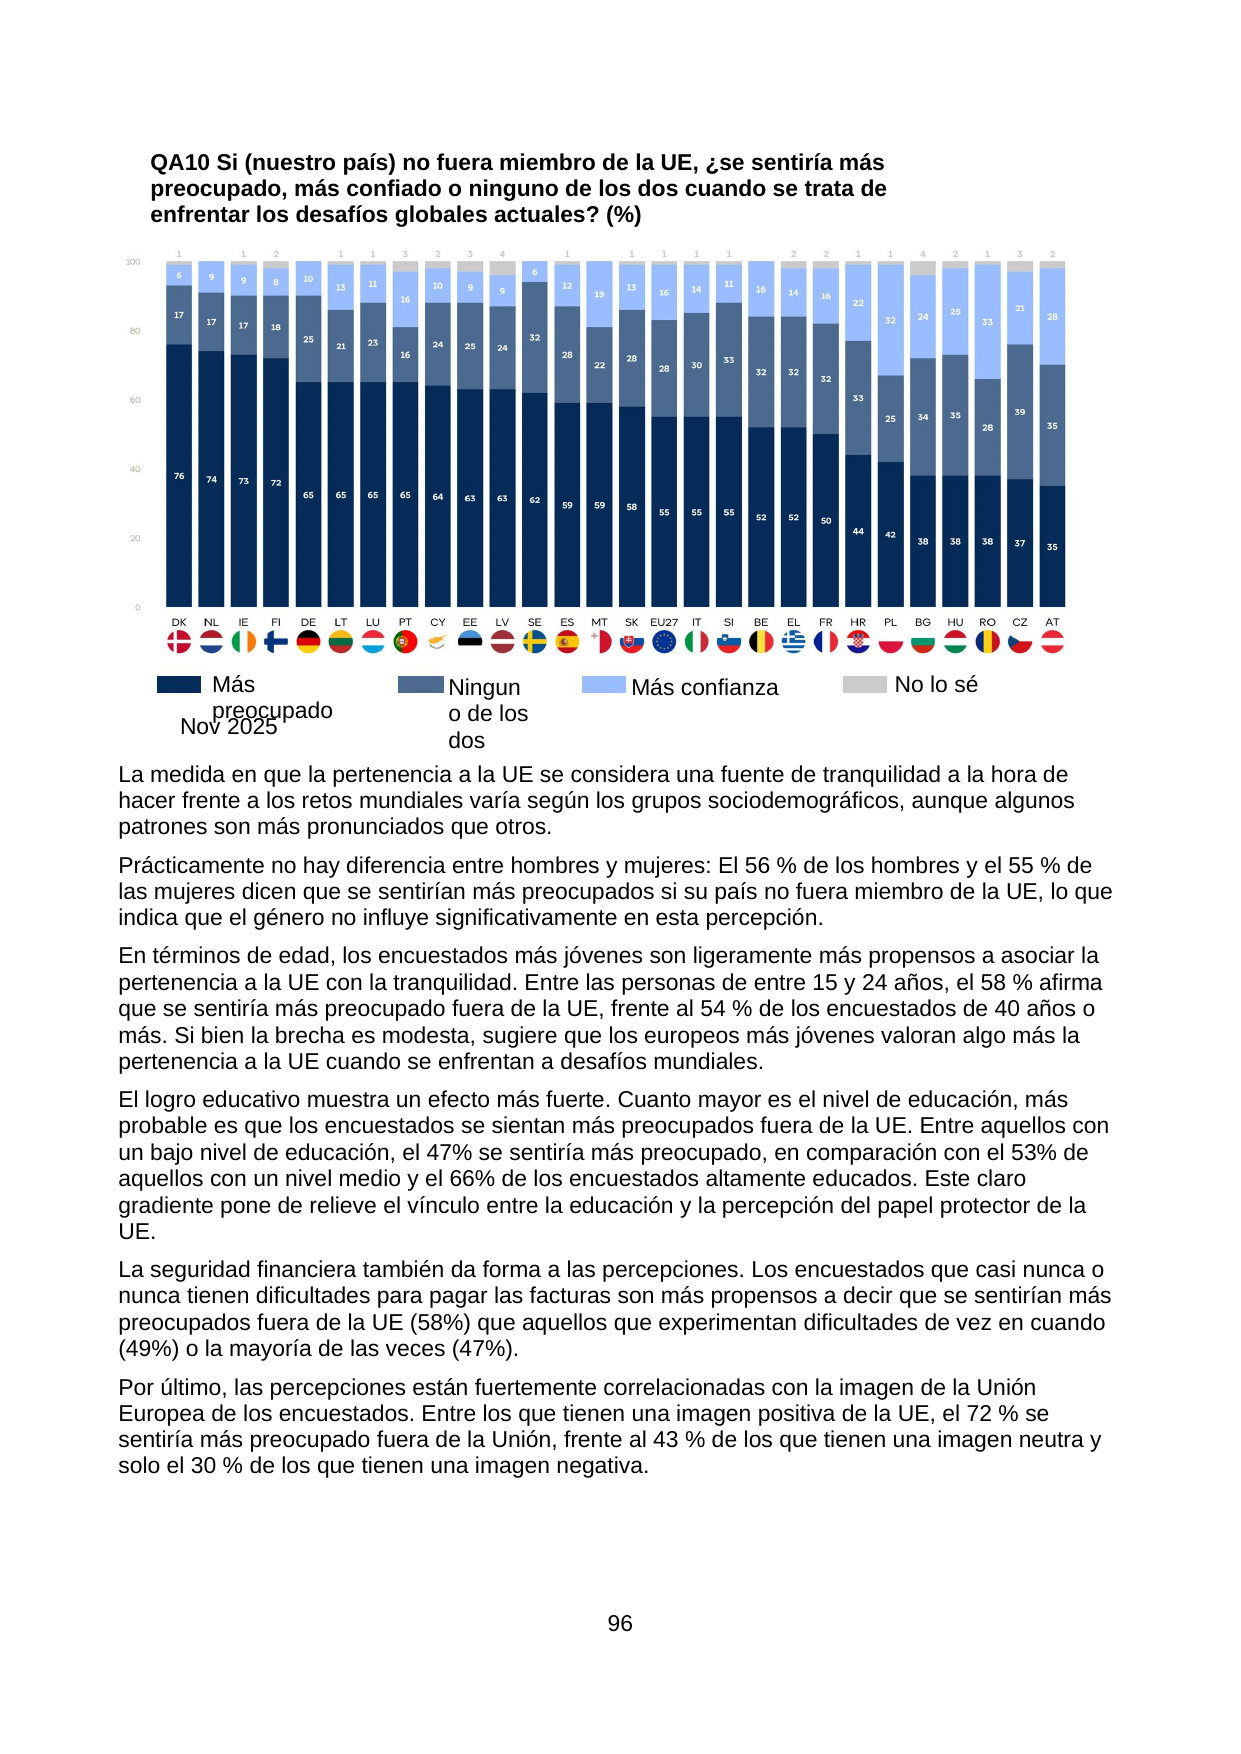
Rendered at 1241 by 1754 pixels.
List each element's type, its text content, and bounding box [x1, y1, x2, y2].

picture [635, 684, 639, 694]
text El logro educativo muestra un efecto más fuerte. Cuanto mayor es el nivel de educación, más probable es que los encuestados se sientan más preocupados fuera de la UE. Entre aquellos con un bajo nivel de educación, el 47% se sentiría más preocupado, en comparación con el 53% de aquellos con un nivel medio y el 66% de los encuestados altamente educados. Este claro gradiente pone de relieve el vínculo entre la educación y la percepción del papel protector de la UE. [118, 1086, 1122, 1244]
text La medida en que la pertenencia a la UE se considera una fuente de tranquilidad a la hora de hacer frente a los retos mundiales varía según los grupos sociodemográficos, aunque algunos patrones son más pronunciados que otros. [118, 118, 1122, 840]
picture [118, 242, 1075, 656]
text Por último, las percepciones están fuertemente correlacionadas con la imagen de la Unión Europea de los encuestados. Entre los que tienen una imagen positiva de la UE, el 72 % se sentiría más preocupado fuera de la Unión, frente al 43 % de los que tienen una imagen neutra y solo el 30 % de los que tienen una imagen negativa. [118, 1373, 1122, 1479]
picture [695, 684, 702, 694]
text La seguridad financiera también da forma a las percepciones. Los encuestados que casi nunca o nunca tienen dificultades para pagar las facturas son más propensos a decir que se sentirían más preocupados fuera de la UE (58%) que aquellos que experimentan dificultades de vez en cuando (49%) o la mayoría de las veces (47%). [118, 1256, 1122, 1362]
picture [485, 684, 491, 694]
picture [452, 683, 459, 694]
text En términos de edad, los encuestados más jóvenes son ligeramente más propensos a asociar la pertenencia a la UE con la tranquilidad. Entre las personas de entre 15 y 24 años, el 58 % afirma que se sentiría más preocupado fuera de la UE, frente al 54 % de los encuestados de 40 años o más. Si bien la brecha es modesta, sugiere que los europeos más jóvenes valoran algo más la pertenencia a la UE cuando se enfrentan a desafíos mundiales. [118, 942, 1122, 1074]
text Prácticamente no hay diferencia entre hombres y mujeres: El 56 % de los hombres y el 55 % de las mujeres dicen que se sentirían más preocupados si su país no fuera miembro de la UE, lo que indica que el género no influye significativamente en esta percepción. [118, 852, 1122, 931]
picture [149, 669, 891, 694]
picture [642, 684, 646, 694]
